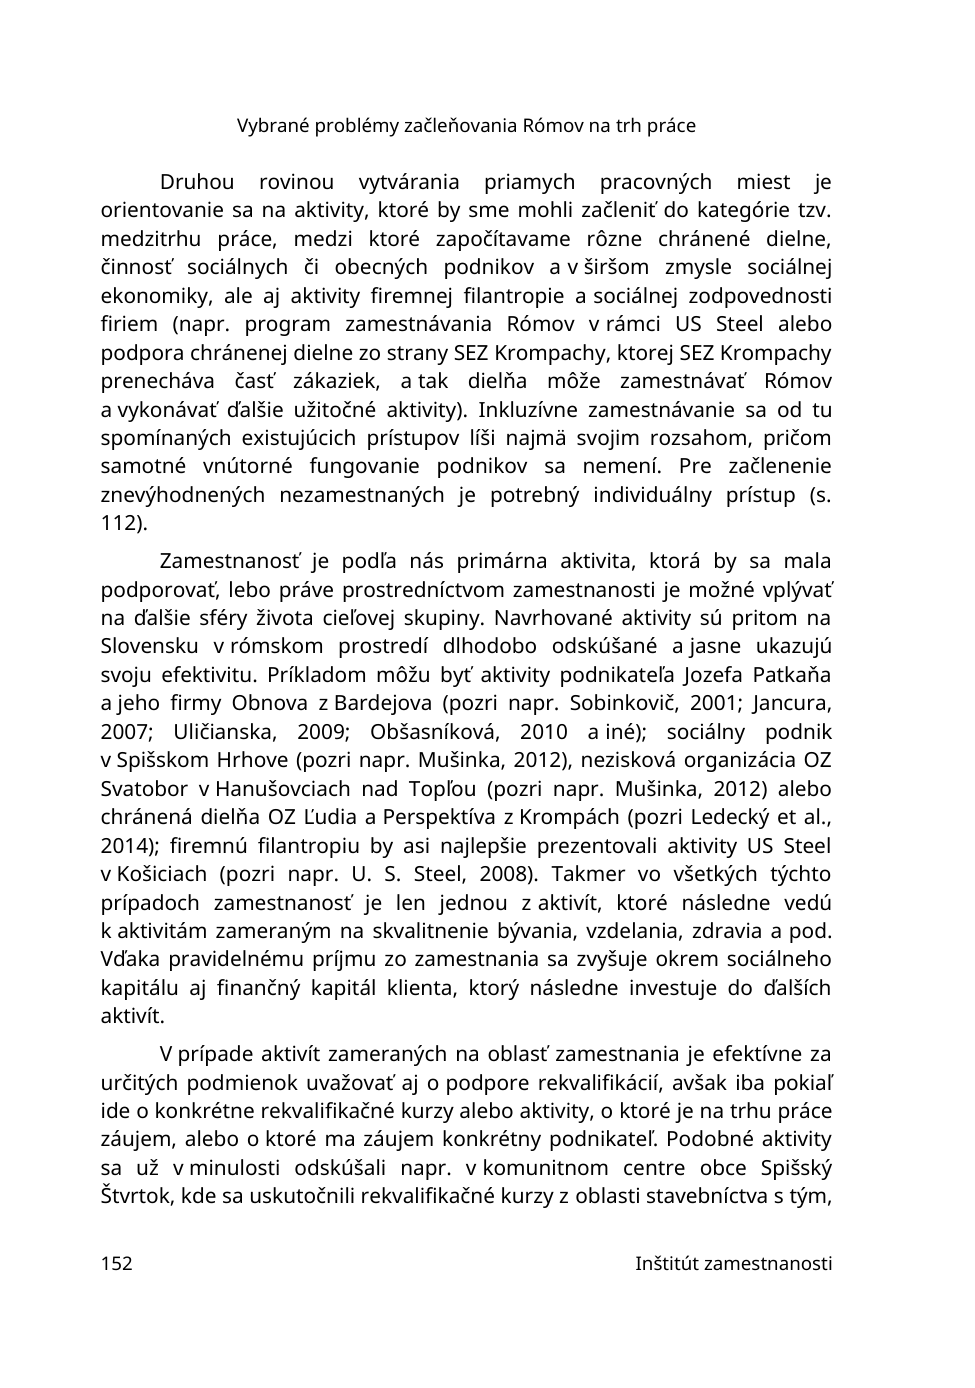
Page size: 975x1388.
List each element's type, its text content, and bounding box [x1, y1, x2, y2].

text Druhou rovinou vytvárania priamych pracovných miest je orientovanie sa na aktivity, ktoré by sme mohli začleniť do kategórie tzv. medzitrhu práce, medzi ktoré započítavame rôzne chránené dielne, činnosť sociálnych či obecných podnikov a v širšom zmysle sociálnej ekonomiky, ale aj aktivity firemnej filantropie a sociálnej zodpovednosti firiem (napr. program zamestnávania Rómov v rámci US Steel alebo podpora chránenej dielne zo strany SEZ Krompachy, ktorej SEZ Krompachy prenecháva časť zákaziek, a tak dielňa môže zamestnávať Rómov a vykonávať ďalšie užitočné aktivity). Inkluzívne zamestnávanie sa od tu spomínaných existujúcich prístupov líši najmä svojim rozsahom, pričom samotné vnútorné fungovanie podnikov sa nemení. Pre začlenenie znevýhodnených nezamestnaných je potrebný individuálny prístup (s. 91). [100, 167, 833, 537]
text Zamestnanosť je podľa nás primárna aktivita, ktorá by sa mala podporovať, lebo práve prostredníctvom zamestnanosti je možné vplývať na ďalšie sféry života cieľovej skupiny. Navrhované aktivity sú pritom na Slovensku v rómskom prostredí dlhodobo odskúšané a jasne ukazujú svoju efektivitu. Príkladom môžu byť aktivity podnikateľa Jozefa Patkaňa a jeho firmy Obnova z Bardejova (pozri napr. Sobinkovič, 2001; Jancura, 2007; Uličianska, 2009; Obšasníková, 2010 a iné); sociálny podnik v Spišskom Hrhove (pozri napr. Mušinka, 2012), nezisková organizácia OZ Svatobor v Hanušovciach nad Topľou (pozri napr. Mušinka, 2012) alebo chránená dielňa OZ Ľudia a Perspektíva z Krompách (pozri Ledecký et al., 2014); firemnú filantropiu by asi najlepšie prezentovali aktivity US Steel v Košiciach (pozri napr. U. S. Steel, 2008). Takmer vo všetkých týchto prípadoch zamestnanosť je len jednou z aktivít, ktoré následne vedú k aktivitám zameraným na skvalitnenie bývania, vzdelania, zdravia a pod. Vďaka pravidelnému príjmu zo zamestnania sa zvyšuje okrem sociálneho kapitálu aj finančný kapitál klienta, ktorý následne investuje do ďalších aktivít. [100, 546, 833, 1030]
text V prípade aktivít zameraných na oblasť zamestnania je efektívne za určitých podmienok uvažovať aj o podpore rekvalifikácií, avšak iba pokiaľ ide o konkrétne rekvalifikačné kurzy alebo aktivity, o ktoré je na trhu práce záujem, alebo o ktoré ma záujem konkrétny podnikateľ. Podobné aktivity sa už v minulosti odskúšali napr. v komunitnom centre obce Spišský Štvrtok, kde sa uskutočnili rekvalifikačné kurzy z oblasti stavebníctva s tým, [100, 1039, 833, 1210]
